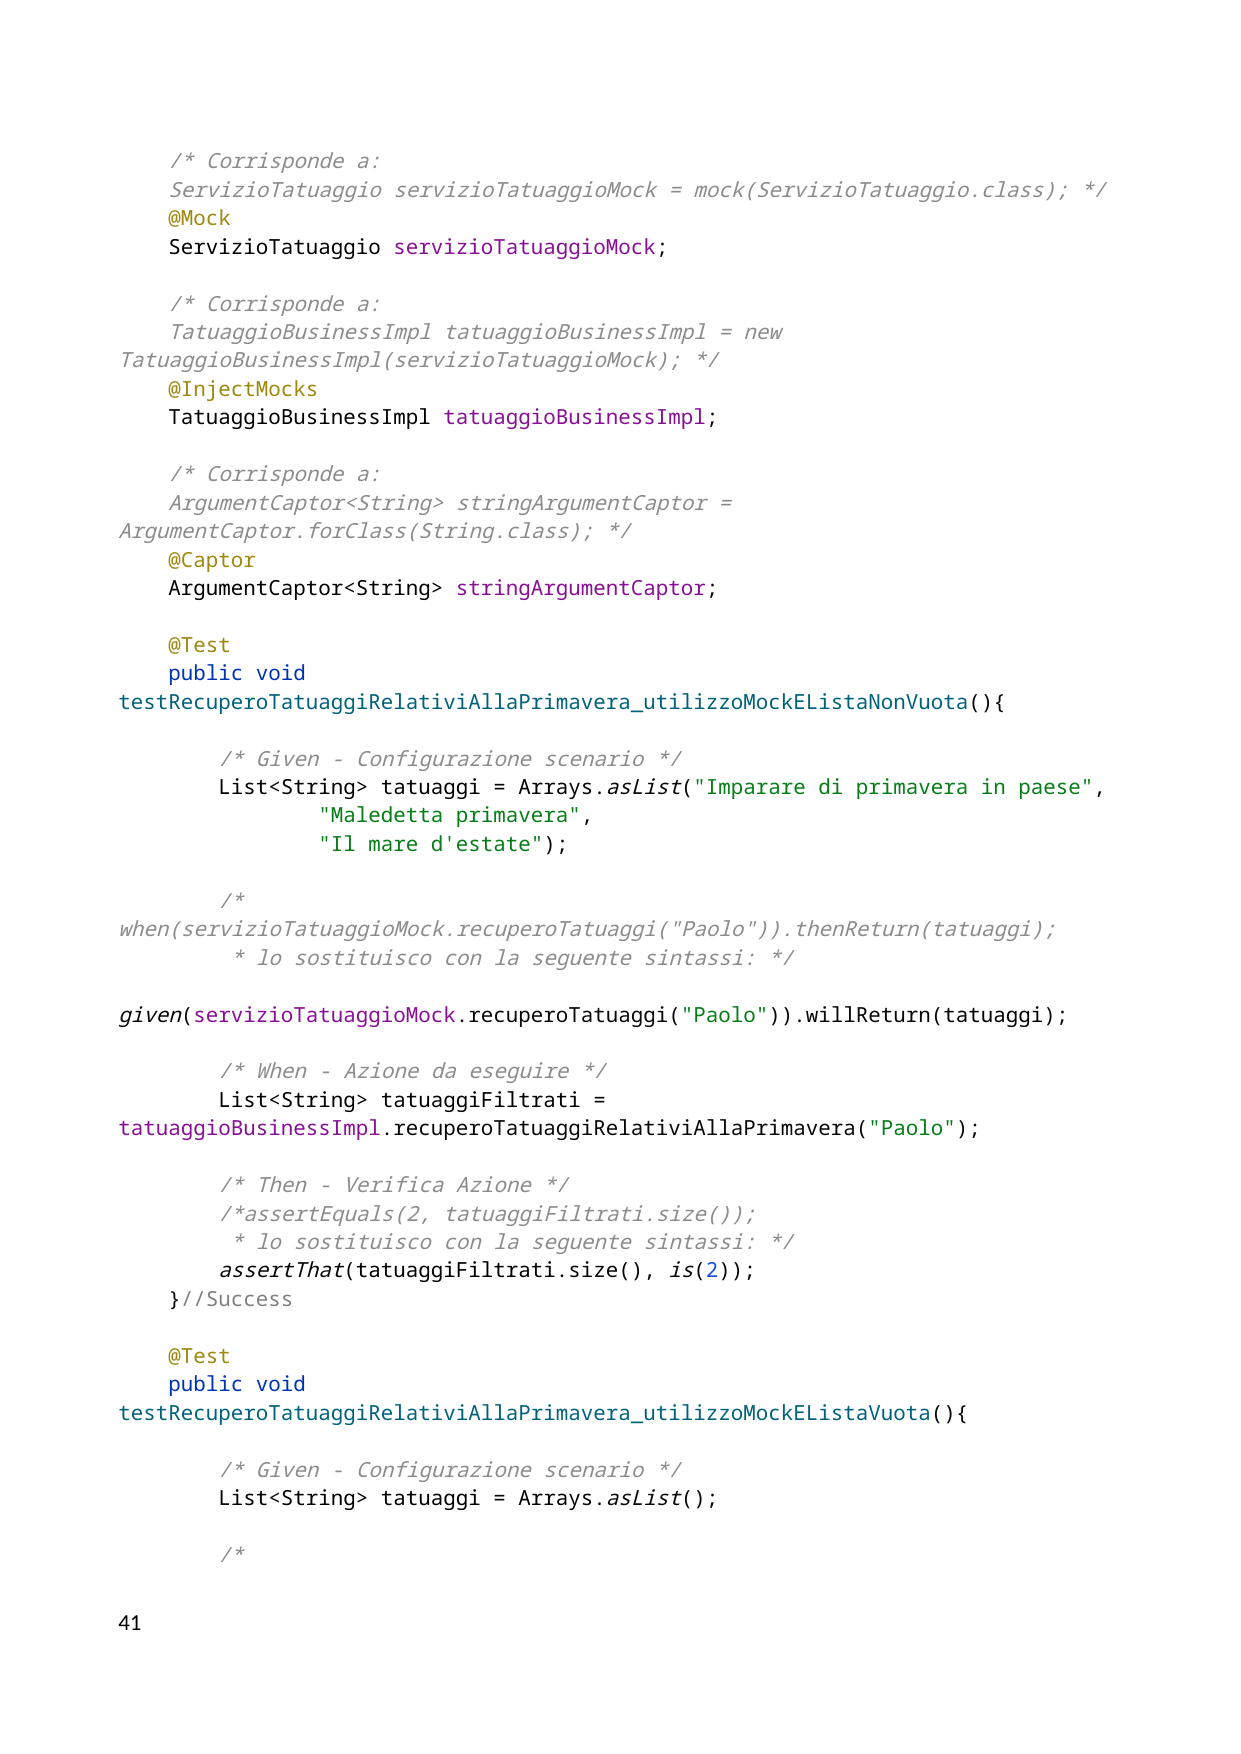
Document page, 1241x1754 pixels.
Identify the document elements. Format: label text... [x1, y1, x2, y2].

text /* Corrisponde a: ServizioTatuaggio servizioTatuaggioMock = mock(ServizioTatuaggio.class); */ @Mock ServizioTatuaggio servizioTatuaggioMock; /* Corrisponde a: TatuaggioBusinessImpl tatuaggioBusinessImpl = new TatuaggioBusinessImpl(servizioTatuaggioMock); */ @InjectMocks TatuaggioBusinessImpl tatuaggioBusinessImpl; /* Corrisponde a: ArgumentCaptor<String> stringArgumentCaptor = ArgumentCaptor.forClass(String.class); */ @Captor ArgumentCaptor<String> stringArgumentCaptor; @Test public void testRecuperoTatuaggiRelativiAllaPrimavera_utilizzoMockEListaNonVuota(){ /* Given - Configurazione scenario */ List<String> tatuaggi = Arrays.asList("Imparare di primavera in paese", "Maledetta primavera", "Il mare d'estate"); /* when(servizioTatuaggioMock.recuperoTatuaggi("Paolo")).thenReturn(tatuaggi); * lo sostituisco con la seguente sintassi: */ given(servizioTatuaggioMock.recuperoTatuaggi("Paolo")).willReturn(tatuaggi); /* When - Azione da eseguire */ List<String> tatuaggiFiltrati = tatuaggioBusinessImpl.recuperoTatuaggiRelativiAllaPrimavera("Paolo"); /* Then - Verifica Azione */ /*assertEquals(2, tatuaggiFiltrati.size()); * lo sostituisco con la seguente sintassi: */ assertThat(tatuaggiFiltrati.size(), is(2)); }//Success @Test public void testRecuperoTatuaggiRelativiAllaPrimavera_utilizzoMockEListaVuota(){ /* Given - Configurazione scenario */ List<String> tatuaggi = Arrays.asList(); /* [118, 118, 1122, 1568]
